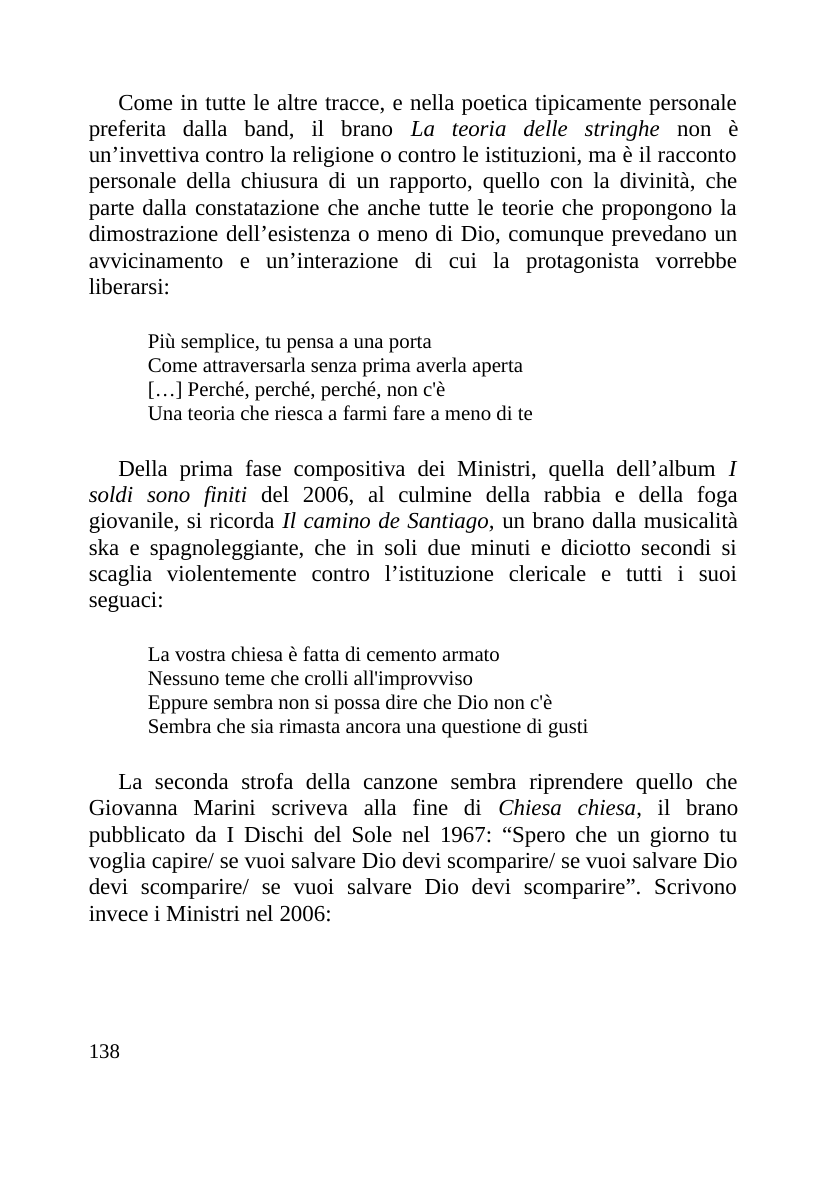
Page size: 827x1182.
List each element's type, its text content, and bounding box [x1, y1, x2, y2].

text Della prima fase compositiva dei Ministri, quella dell’album I soldi sono finiti del 2006, al culmine della rabbia e della foga giovanile, si ricorda Il camino de Santiago, un brano dalla musicalità ska e spagnoleggiante, che in soli due minuti e diciotto secondi si scaglia violentemente contro l’istituzione clericale e tutti i suoi seguaci: [88, 454, 738, 613]
text Come in tutte le altre tracce, e nella poetica tipicamente personale preferita dalla band, il brano La teoria delle stringhe non è un’invettiva contro la religione o contro le istituzioni, ma è il racconto personale della chiusura di un rapporto, quello con la divinità, che parte dalla constatazione che anche tutte le teorie che propongono la dimostrazione dell’esistenza o meno di Dio, comunque prevedano un avvicinamento e un’interazione di cui la protagonista vorrebbe liberarsi: [88, 88, 738, 299]
text La seconda strofa della canzone sembra riprendere quello che Giovanna Marini scriveva alla fine di Chiesa chiesa, il brano pubblicato da I Dischi del Sole nel 1967: “Spero che un giorno tu voglia capire/ se vuoi salvare Dio devi scomparire/ se vuoi salvare Dio devi scomparire/ se vuoi salvare Dio devi scomparire”. Scrivono invece i Ministri nel 2006: [88, 768, 738, 926]
text Più semplice, tu pensa a una porta Come attraversarla senza prima averla aperta […] Perché, perché, perché, non c'è Una teoria che riesca a farmi fare a meno di te [148, 329, 679, 425]
text La vostra chiesa è fatta di cemento armato Nessuno teme che crolli all'improvviso Eppure sembra non si possa dire che Dio non c'è Sembra che sia rimasta ancora una questione di gusti [148, 642, 679, 738]
